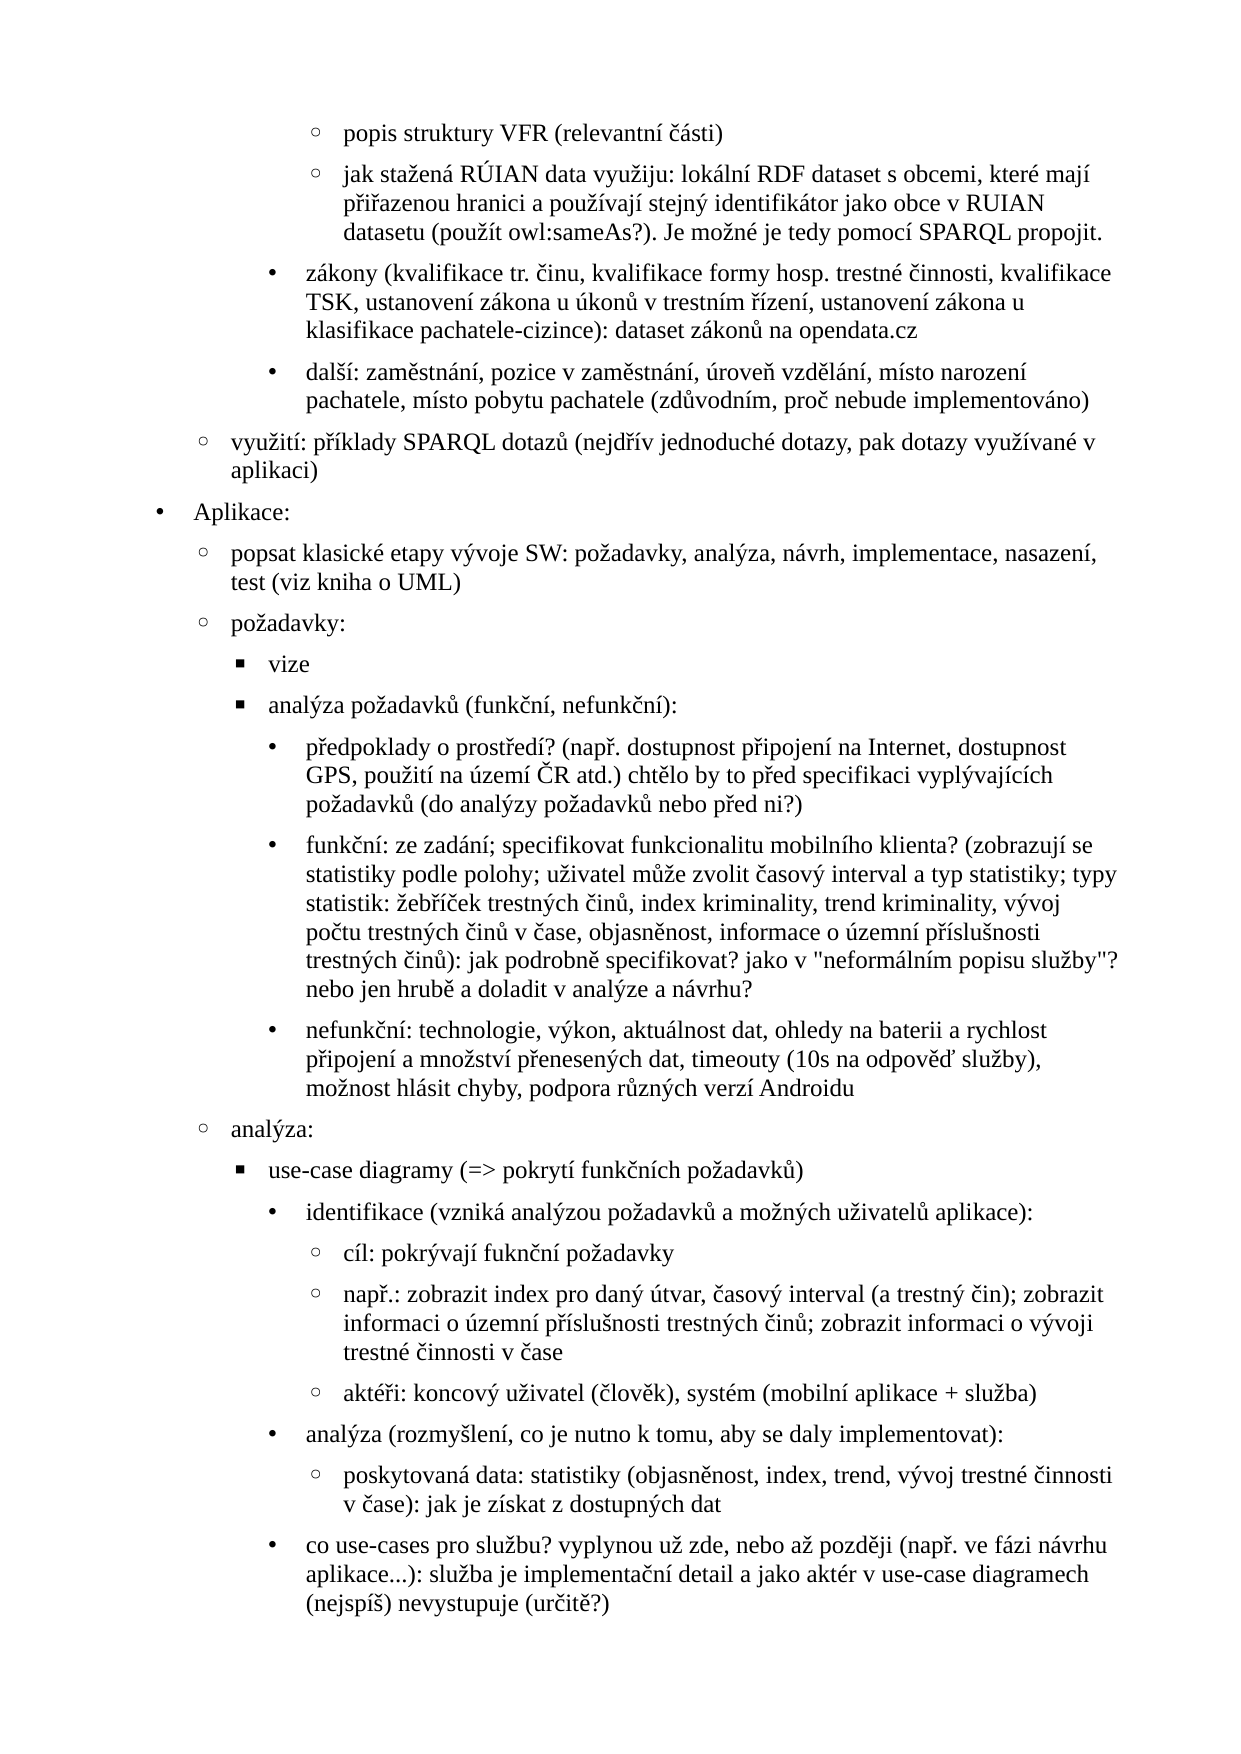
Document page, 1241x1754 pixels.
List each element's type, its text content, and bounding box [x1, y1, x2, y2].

list analýza (rozmyšlení, co je nutno k tomu, aby se daly implementovat): [268, 1419, 1122, 1448]
list vize [231, 649, 1122, 678]
list identifikace (vzniká analýzou požadavků a možných uživatelů aplikace): [268, 1197, 1122, 1226]
list další: zaměstnání, pozice v zaměstnání, úroveň vzdělání, místo narození pachatele, místo pobytu pachatele (zdůvodním, proč nebude implementováno) [268, 357, 1122, 414]
list zákony (kvalifikace tr. činu, kvalifikace formy hosp. trestné činnosti, kvalifikace TSK, ustanovení zákona u úkonů v trestním řízení, ustanovení zákona u klasifikace pachatele-cizince): dataset zákonů na opendata.cz [268, 258, 1122, 344]
list use-case diagramy (=> pokrytí funkčních požadavků) [231, 1156, 1122, 1184]
list aktéři: koncový uživatel (člověk), systém (mobilní aplikace + služba) [306, 1378, 1122, 1407]
list Aplikace: [156, 497, 1122, 526]
list např.: zobrazit index pro daný útvar, časový interval (a trestný čin); zobrazit informaci o územní příslušnosti trestných činů; zobrazit informaci o vývoji trestné činnosti v čase [306, 1279, 1122, 1366]
list cíl: pokrývají fuknční požadavky [306, 1238, 1122, 1267]
list předpoklady o prostředí? (např. dostupnost připojení na Internet, dostupnost GPS, použití na území ČR atd.) chtělo by to před specifikaci vyplývajících požadavků (do analýzy požadavků nebo před ni?) [268, 732, 1122, 818]
list popsat klasické etapy vývoje SW: požadavky, analýza, návrh, implementace, nasazení, test (viz kniha o UML) [193, 538, 1122, 596]
list poskytovaná data: statistiky (objasněnost, index, trend, vývoj trestné činnosti v čase): jak je získat z dostupných dat [306, 1461, 1122, 1518]
list funkční: ze zadání; specifikovat funkcionalitu mobilního klienta? (zobrazují se statistiky podle polohy; uživatel může zvolit časový interval a typ statistiky; typy statistik: žebříček trestných činů, index kriminality, trend kriminality, vývoj počtu trestných činů v čase, objasněnost, informace o územní příslušnosti trestných činů): jak podrobně specifikovat? jako v "neformálním popisu služby"? nebo jen hrubě a doladit v analýze a návrhu? [268, 831, 1122, 1003]
list nefunkční: technologie, výkon, aktuálnost dat, ohledy na baterii a rychlost připojení a množství přenesených dat, timeouty (10s na odpověď služby), možnost hlásit chyby, podpora různých verzí Androidu [268, 1016, 1122, 1102]
list využití: příklady SPARQL dotazů (nejdřív jednoduché dotazy, pak dotazy využívané v aplikaci) [193, 427, 1122, 484]
list požadavky: [193, 608, 1122, 637]
list popis struktury VFR (relevantní části) [306, 118, 1122, 147]
list jak stažená RÚIAN data využiju: lokální RDF dataset s obcemi, které mají přiřazenou hranici a používají stejný identifikátor jako obce v RUIAN datasetu (použít owl:sameAs?). Je možné je tedy pomocí SPARQL propojit. [306, 159, 1122, 246]
list analýza: [193, 1114, 1122, 1143]
list co use-cases pro službu? vyplynou už zde, nebo až později (např. ve fázi návrhu aplikace...): služba je implementační detail a jako aktér v use-case diagramech (nejspíš) nevystupuje (určitě?) [268, 1531, 1122, 1617]
list analýza požadavků (funkční, nefunkční): [231, 691, 1122, 719]
